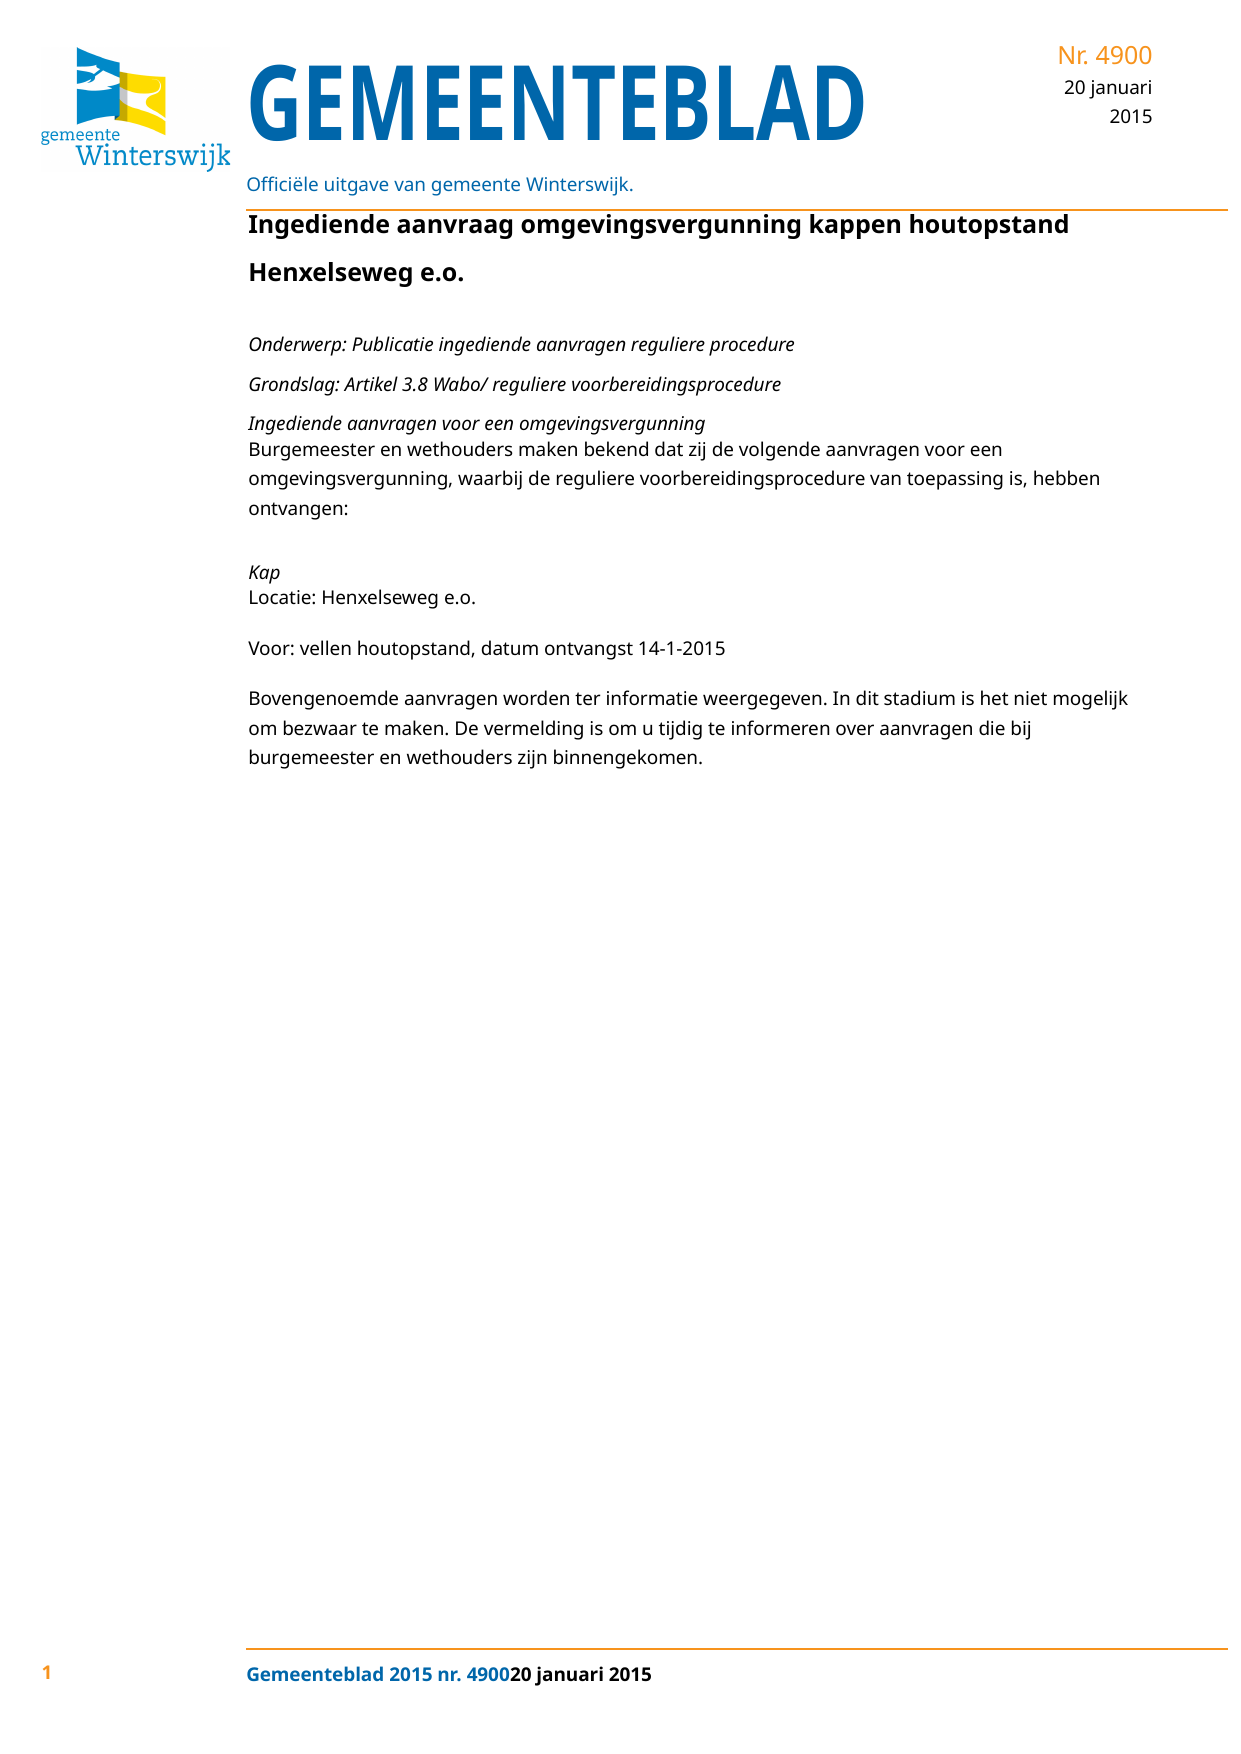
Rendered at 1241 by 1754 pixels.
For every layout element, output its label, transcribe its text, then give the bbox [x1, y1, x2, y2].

text Bovengenoemde aanvragen worden ter informatie weergegeven. In dit stadium is het niet mogelijk om bezwaar te maken. De vermelding is om u tijdig te informeren over aanvragen die bij burgemeester en wethouders zijn binnengekomen. [248, 685, 1152, 770]
text Kap [248, 559, 1152, 584]
text Locatie: Henxelseweg e.o. [248, 584, 1152, 610]
text Onderwerp: Publicatie ingediende aanvragen reguliere procedure [248, 331, 1152, 357]
picture [41, 47, 231, 172]
text Grondslag: Artikel 3.8 Wabo/ reguliere voorbereidingsprocedure [248, 371, 1152, 396]
text Voor: vellen houtopstand, datum ontvangst 14-1-2015 [248, 635, 1152, 661]
picture [225, 153, 231, 162]
text Burgemeester en wethouders maken bekend dat zij de volgende aanvragen voor een omgevingsvergunning, waarbij de reguliere voorbereidingsprocedure van toepassing is, hebben ontvangen: [248, 436, 1152, 521]
text Ingediende aanvraag omgevingsvergunning kappen houtopstand Henxelseweg e.o. [248, 211, 1152, 288]
text Ingediende aanvragen voor een omgevingsvergunning [248, 410, 1152, 436]
